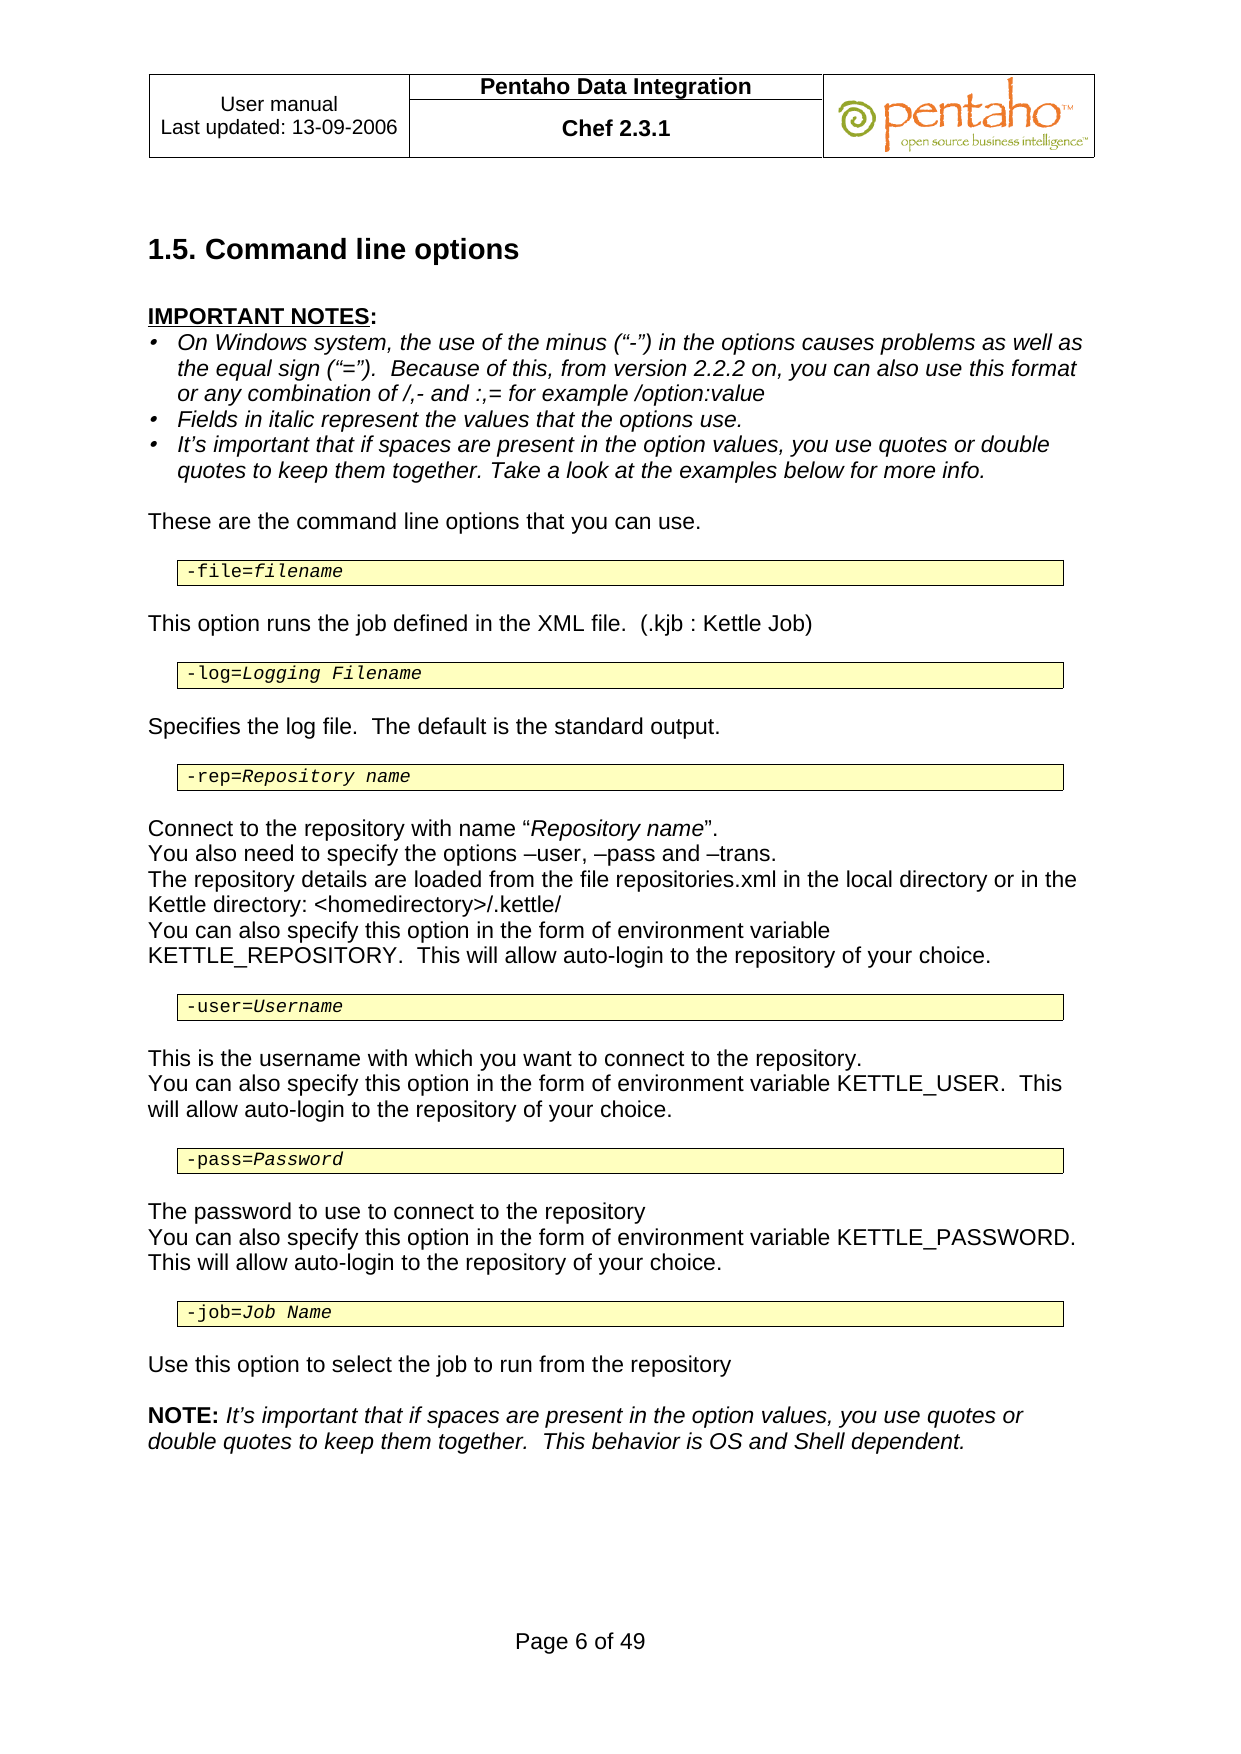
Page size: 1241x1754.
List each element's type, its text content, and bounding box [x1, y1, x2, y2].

text Specifies the log file. The default is the standard output. [148, 713, 1092, 739]
text You can also specify this option in the form of environment variable KETTLE_PASSWORD. This will allow auto-login to the repository of your choice. [148, 1224, 1092, 1275]
list Fields in italic represent the values that the options use. [148, 406, 1092, 432]
text -log=Logging Filename [178, 663, 1063, 688]
text Use this option to select the job to run from the repository [148, 1352, 1092, 1378]
text You also need to specify the options –user, –pass and –trans. [148, 841, 1092, 867]
text The repository details are loaded from the file repositories.xml in the local directory or in the Kettle directory: <homedirectory>/.kettle/ [148, 867, 1092, 918]
text IMPORTANT NOTES: [148, 304, 1092, 329]
text These are the command line options that you can use. [148, 509, 1092, 534]
text -user=Username [178, 995, 1063, 1020]
text NOTE: It’s important that if spaces are present in the option values, you use quotes or double quotes to keep them together. This behavior is OS and Shell dependent. [148, 1403, 1092, 1454]
list It’s important that if spaces are present in the option values, you use quotes or double quotes to keep them together. Take a look at the examples below for more info. [148, 432, 1092, 483]
text The password to use to connect to the repository [148, 1199, 1092, 1224]
text This option runs the job defined in the XML file. (.kjb : Kettle Job) [148, 611, 1092, 637]
text -pass=Password [178, 1149, 1063, 1173]
list On Windows system, the use of the minus (“-”) in the options causes problems as well as the equal sign (“=”). Because of this, from version 2.2.2 on, you can also use this format or any combination of /,- and :,= for example /option:value [148, 329, 1092, 406]
text This is the username with which you want to connect to the repository. [148, 1046, 1092, 1071]
text -rep=Repository name [178, 765, 1063, 790]
text You can also specify this option in the form of environment variable KETTLE_REPOSITORY. This will allow auto-login to the repository of your choice. [148, 918, 1092, 969]
subtitle Command line options [148, 233, 1092, 266]
text -job=Job Name [178, 1302, 1063, 1326]
text You can also specify this option in the form of environment variable KETTLE_USER. This will allow auto-login to the repository of your choice. [148, 1071, 1092, 1122]
text -file=filename [178, 561, 1063, 585]
text Connect to the repository with name “Repository name”. [148, 816, 1092, 841]
